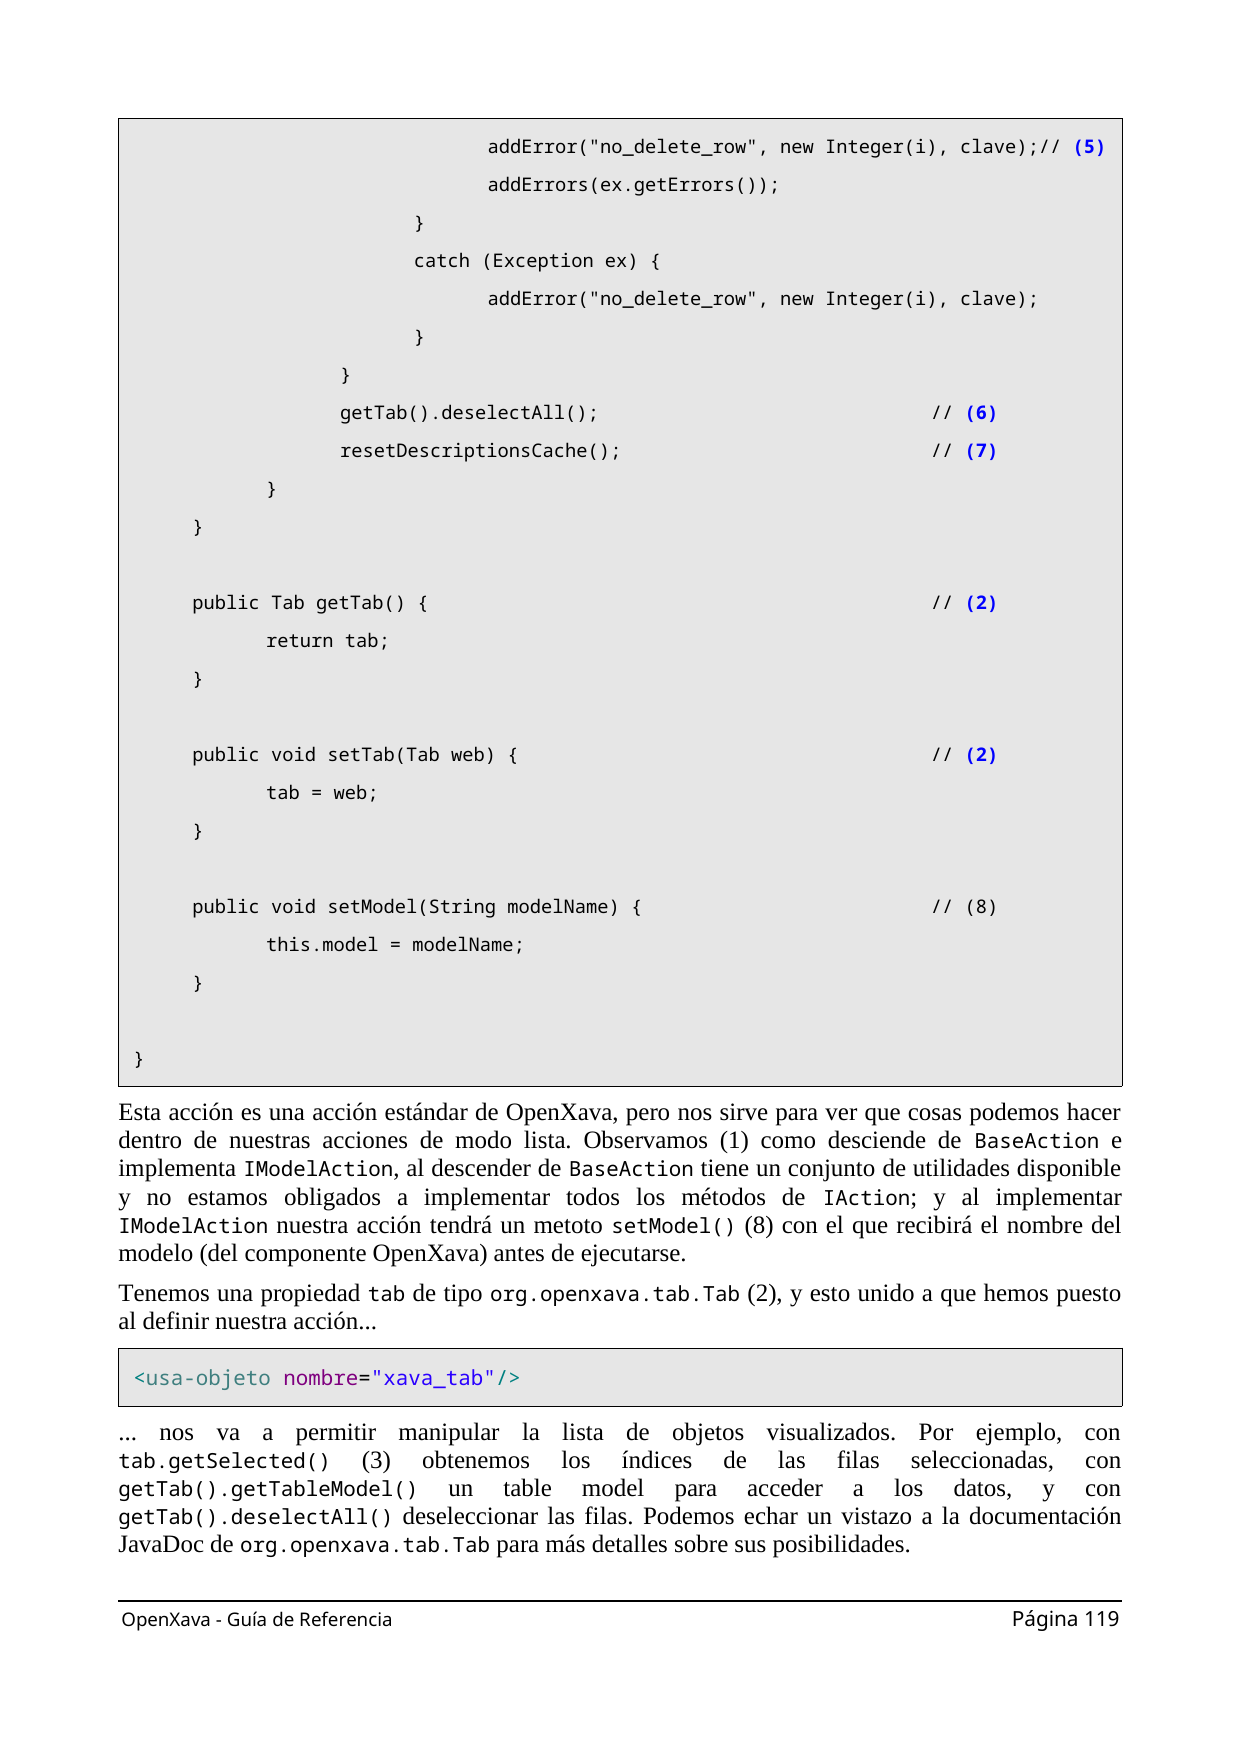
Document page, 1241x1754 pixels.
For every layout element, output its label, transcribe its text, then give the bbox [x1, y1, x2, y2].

text } [119, 650, 1122, 688]
text } [119, 1031, 1122, 1086]
text } [119, 308, 1122, 346]
text } [119, 460, 1122, 498]
text } [119, 194, 1122, 232]
text addErrors(ex.getErrors()); [119, 156, 1122, 194]
text Esta acción es una acción estándar de OpenXava, pero nos sirve para ver que cosas podemos hacer dentro de nuestras acciones de modo lista. Observamos (1) como desciende de BaseAction e implementa IModelAction, al descender de BaseAction tiene un conjunto de utilidades disponible y no estamos obligados a implementar todos los métodos de IAction; y al implementar IModelAction nuestra acción tendrá un metoto setModel() (8) con el que recibirá el nombre del modelo (del componente OpenXava) antes de ejecutarse. [118, 1098, 1122, 1267]
text } [119, 954, 1122, 993]
text this.model = modelName; [119, 917, 1122, 954]
text } [119, 498, 1122, 536]
text public void setModel(String modelName) { // (8) [119, 878, 1122, 917]
text } [119, 802, 1122, 841]
text resetDescriptionsCache(); // (7) [119, 422, 1122, 460]
text tab = web; [119, 764, 1122, 802]
text addError("no_delete_row", new Integer(i), clave); [119, 270, 1122, 308]
text return tab; [119, 612, 1122, 650]
text Tenemos una propiedad tab de tipo org.openxava.tab.Tab (2), y esto unido a que hemos puesto al definir nuestra acción... [118, 1279, 1122, 1335]
text public Tab getTab() { // (2) [119, 574, 1122, 612]
text } [119, 346, 1122, 384]
text catch (Exception ex) { [119, 232, 1122, 270]
text ... nos va a permitir manipular la lista de objetos visualizados. Por ejemplo, con tab.getSelected() (3) obtenemos los índices de las filas seleccionadas, con getTab().getTableModel() un table model para acceder a los datos, y con getTab().deselectAll() deseleccionar las filas. Podemos echar un vistazo a la documentación JavaDoc de org.openxava.tab.Tab para más detalles sobre sus posibilidades. [118, 1418, 1122, 1559]
text <usa-objeto nombre="xava_tab"/> [119, 1349, 1122, 1406]
text addError("no_delete_row", new Integer(i), clave);// (5) [119, 119, 1122, 156]
text getTab().deselectAll(); // (6) [119, 384, 1122, 422]
text public void setTab(Tab web) { // (2) [119, 726, 1122, 764]
